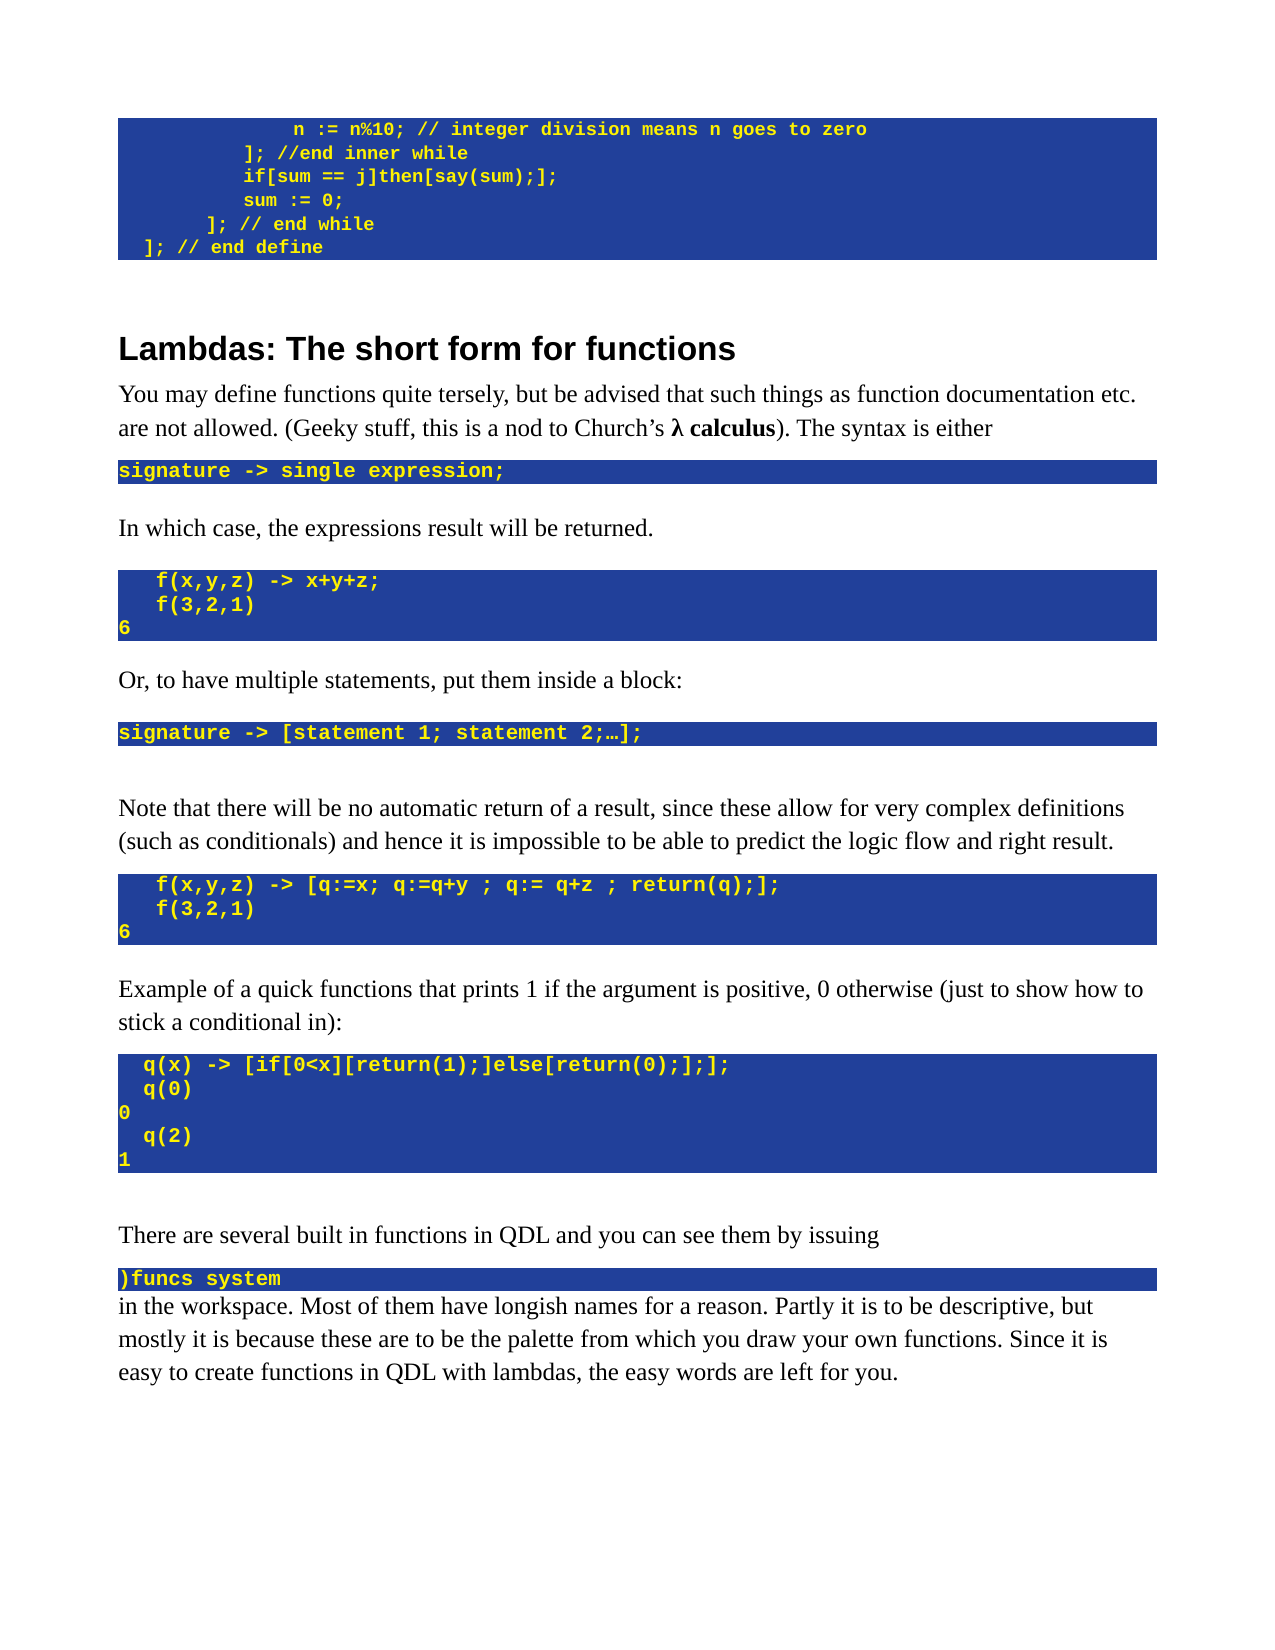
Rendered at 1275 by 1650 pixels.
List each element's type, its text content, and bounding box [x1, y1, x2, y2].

text )funcs system [118, 1268, 1157, 1291]
text Or, to have multiple statements, put them inside a block: [118, 665, 1157, 693]
text 0 [118, 1102, 1157, 1125]
text ]; // end while [118, 213, 1157, 236]
text q(x) -> [if[0<x][return(1);]else[return(0);];]; [118, 1054, 1157, 1078]
text ]; // end define [118, 236, 1157, 260]
text signature -> [statement 1; statement 2;…]; [118, 722, 1157, 746]
text f(3,2,1) [118, 898, 1157, 921]
text f(x,y,z) -> x+y+z; [118, 570, 1157, 594]
text There are several built in functions in QDL and you can see them by issuing [118, 1220, 1157, 1249]
text In which case, the expressions result will be returned. [118, 513, 1157, 541]
text f(3,2,1) [118, 594, 1157, 617]
text Example of a quick functions that prints 1 if the argument is positive, 0 otherwise (just to show how to stick a conditional in): [118, 974, 1157, 1036]
text You may define functions quite tersely, but be advised that such things as function documentation etc. are not allowed. (Geeky stuff, this is a nod to Church’s λ calculus). The syntax is either [118, 379, 1157, 441]
text f(x,y,z) -> [q:=x; q:=q+y ; q:= q+z ; return(q);]; [118, 874, 1157, 898]
text 1 [118, 1149, 1157, 1173]
text n := n%10; // integer division means n goes to zero [118, 118, 1157, 142]
text in the workspace. Most of them have longish names for a reason. Partly it is to be descriptive, but mostly it is because these are to be the palette from which you draw your own functions. Since it is easy to create functions in QDL with lambdas, the easy words are left for you. [118, 1291, 1157, 1386]
text q(0) [118, 1078, 1157, 1102]
text sum := 0; [118, 189, 1157, 213]
text q(2) [118, 1125, 1157, 1149]
text signature -> single expression; [118, 460, 1157, 484]
text 6 [118, 617, 1157, 641]
text Note that there will be no automatic return of a result, since these allow for very complex definitions (such as conditionals) and hence it is impossible to be able to predict the logic flow and right result. [118, 793, 1157, 855]
text 6 [118, 921, 1157, 945]
text if[sum == j]then[say(sum);]; [118, 165, 1157, 189]
subtitle Lambdas: The short form for functions [118, 328, 1157, 367]
text ]; //end inner while [118, 142, 1157, 165]
